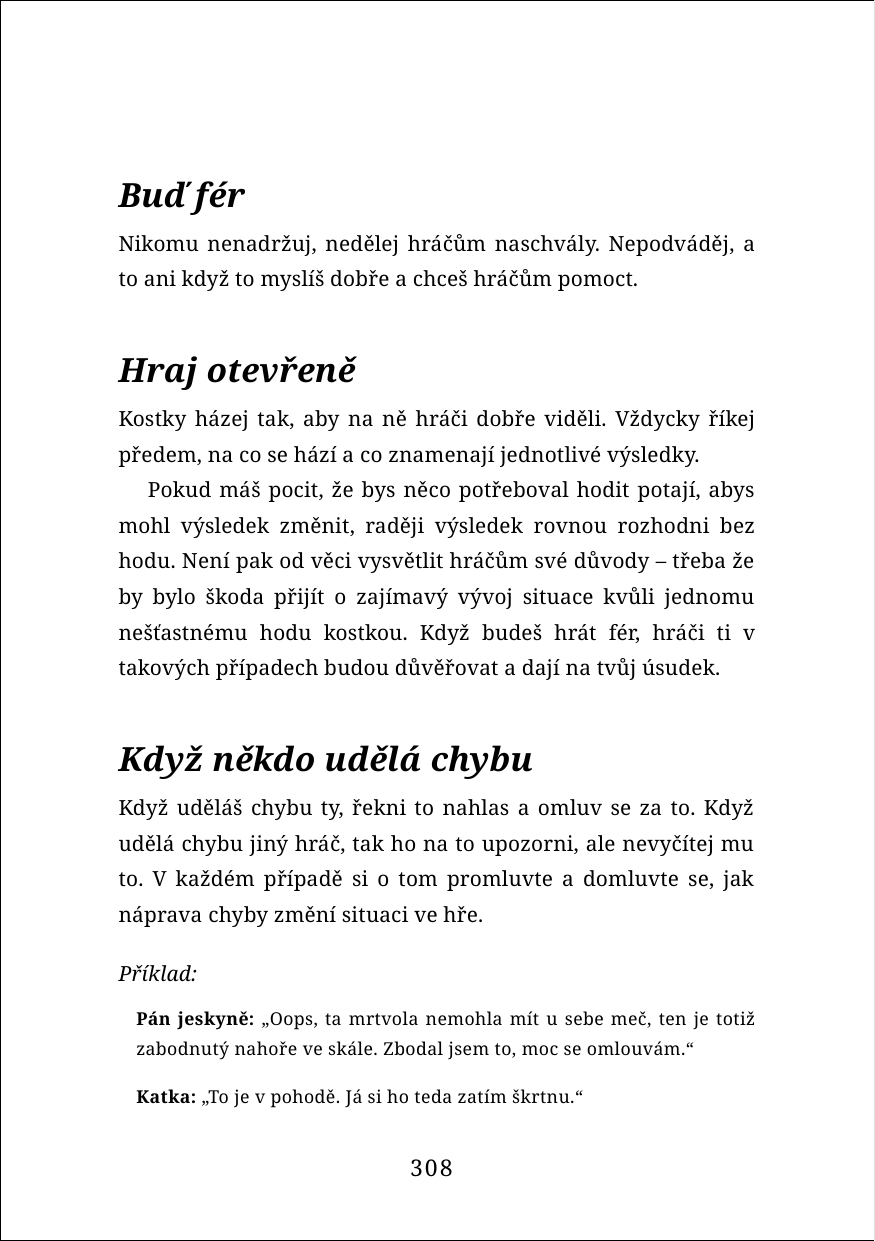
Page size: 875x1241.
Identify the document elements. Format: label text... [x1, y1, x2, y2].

text Kostky házej tak, aby na ně hráči dobře viděli. Vždycky říkej předem, na co se hází a co znamenají jednotlivé výsledky. Pokud máš pocit, že bys něco potřeboval hodit potají, abys mohl výsledek změnit, raději výsledek rovnou rozhodni bez hodu. Není pak od věci vysvětlit hráčům své důvody – třeba že by bylo škoda přijít o zajímavý vývoj situace kvůli jednomu nešťastnému hodu kostkou. Když budeš hrát fér, hráči ti v takových případech budou důvěřovat a dají na tvůj úsudek. [118, 404, 756, 682]
text Nikomu nenadržuj, nedělej hráčům naschvály. Nepodváděj, a to ani když to myslíš dobře a chceš hráčům pomoct. [118, 229, 756, 293]
subtitle Když někdo udělá chybu [118, 736, 756, 781]
text Když uděláš chybu ty, řekni to nahlas a omluv se za to. Když udělá chybu jiný hráč, tak ho na to upozorni, ale nevyčítej mu to. V každém případě si o tom promluvte a domluvte se, jak náprava chyby změní situaci ve hře. [118, 793, 756, 928]
text Katka: „To je v pohodě. Já si ho teda zatím škrtnu.“ [136, 1084, 756, 1108]
text Příklad: [118, 959, 756, 987]
subtitle Hraj otevřeně [118, 347, 756, 393]
subtitle Buď fér [118, 172, 756, 217]
text Pán jeskyně: „Oops, ta mrtvola nemohla mít u sebe meč, ten je totiž zabodnutý nahoře ve skále. Zbodal jsem to, moc se omlouvám.“ [136, 1006, 756, 1061]
